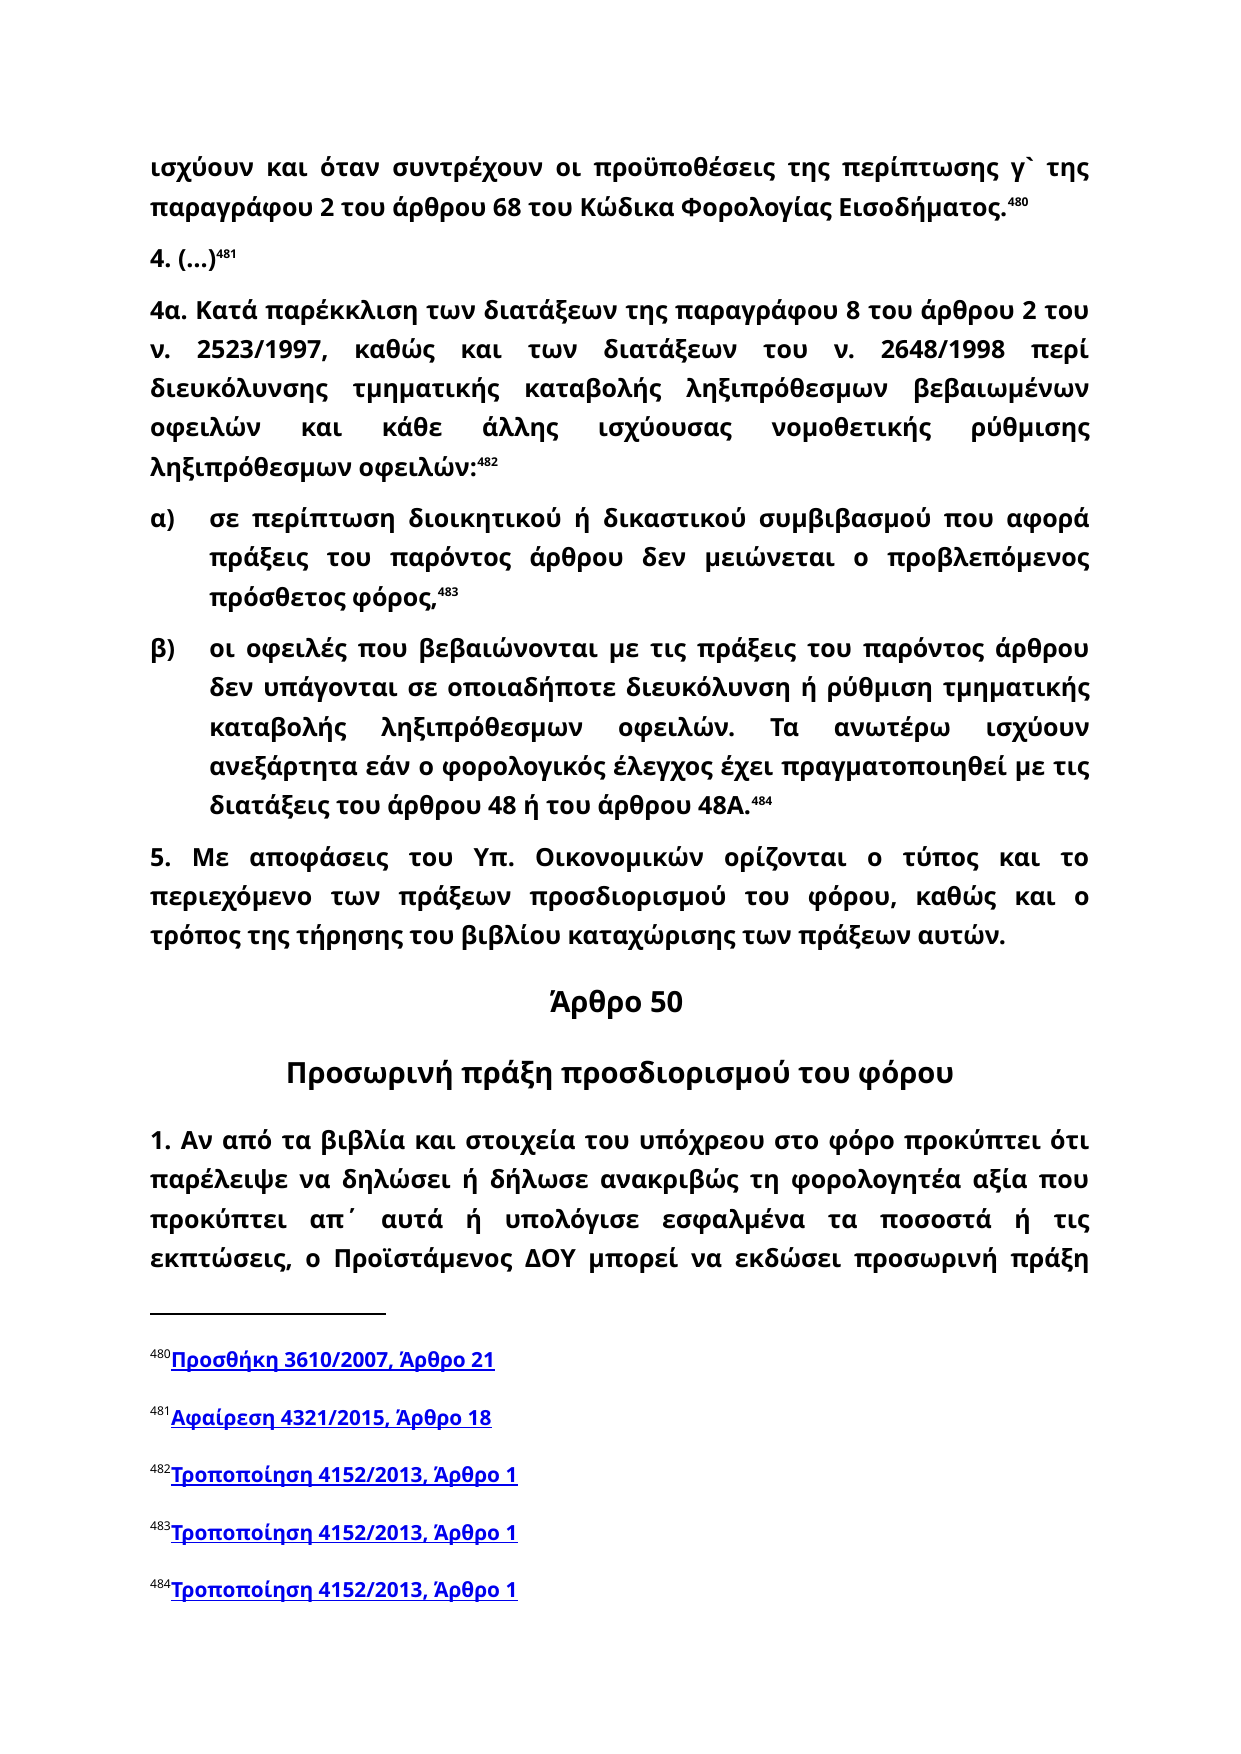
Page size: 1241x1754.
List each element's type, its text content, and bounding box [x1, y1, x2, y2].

text Αφαίρεση 4321/2015, Άρθρο 18 [150, 1403, 1090, 1431]
subtitle Άρθρο 50 [150, 982, 1090, 1021]
text 1. Αν από τα βιβλία και στοιχεία του υπόχρεου στο φόρο προκύπτει ότι παρέλειψε να δηλώσει ή δήλωσε ανακριβώς τη φορολογητέα αξία που προκύπτει απ΄ αυτά ή υπολόγισε εσφαλμένα τα ποσοστά ή τις εκπτώσεις, ο Προϊστάμενος ΔΟΥ μπορεί να εκδώσει προσωρινή πράξη [150, 1123, 1090, 1274]
list β) οι οφειλές που βεβαιώνονται με τις πράξεις του παρόντος άρθρου δεν υπάγονται σε οποιαδήποτε διευκόλυνση ή ρύθμιση τμηματικής καταβολής ληξιπρόθεσμων οφειλών. Τα ανωτέρω ισχύουν ανεξάρτητα εάν ο φορολογικός έλεγχος έχει πραγματοποιηθεί με τις διατάξεις του άρθρου 48 ή του άρθρου 48Α. [150, 631, 1090, 822]
text 5. Με αποφάσεις του Υπ. Οικονομικών ορίζονται ο τύπος και το περιεχόμενο των πράξεων προσδιορισμού του φόρου, καθώς και ο τρόπος της τήρησης του βιβλίου καταχώρισης των πράξεων αυτών. [150, 839, 1090, 952]
text 4. (…) [150, 241, 1090, 275]
text Τροποποίηση 4152/2013, Άρθρο 1 [150, 1518, 1090, 1546]
text Τροποποίηση 4152/2013, Άρθρο 1 [150, 1576, 1090, 1604]
text Τροποποίηση 4152/2013, Άρθρο 1 [150, 1460, 1090, 1489]
text ισχύουν και όταν συντρέχουν οι προϋποθέσεις της περίπτωσης γ` της παραγράφου 2 του άρθρου 68 του Κώδικα Φορολογίας Εισοδήματος. [150, 150, 1090, 223]
text Προσθήκη 3610/2007, Άρθρο 21 [150, 1345, 1090, 1373]
subtitle Προσωρινή πράξη προσδιορισμού του φόρου [150, 1052, 1090, 1092]
list α) σε περίπτωση διοικητικού ή δικαστικού συμβιβασμού που αφορά πράξεις του παρόντος άρθρου δεν μειώνεται ο προβλεπόμενος πρόσθετος φόρος, [150, 501, 1090, 613]
text 4α. Κατά παρέκκλιση των διατάξεων της παραγράφου 8 του άρθρου 2 του ν. 2523/1997, καθώς και των διατάξεων του ν. 2648/1998 περί διευκόλυνσης τμηματικής καταβολής ληξιπρόθεσμων βεβαιωμένων οφειλών και κάθε άλλης ισχύουσας νομοθετικής ρύθμισης ληξιπρόθεσμων οφειλών: [150, 292, 1090, 483]
